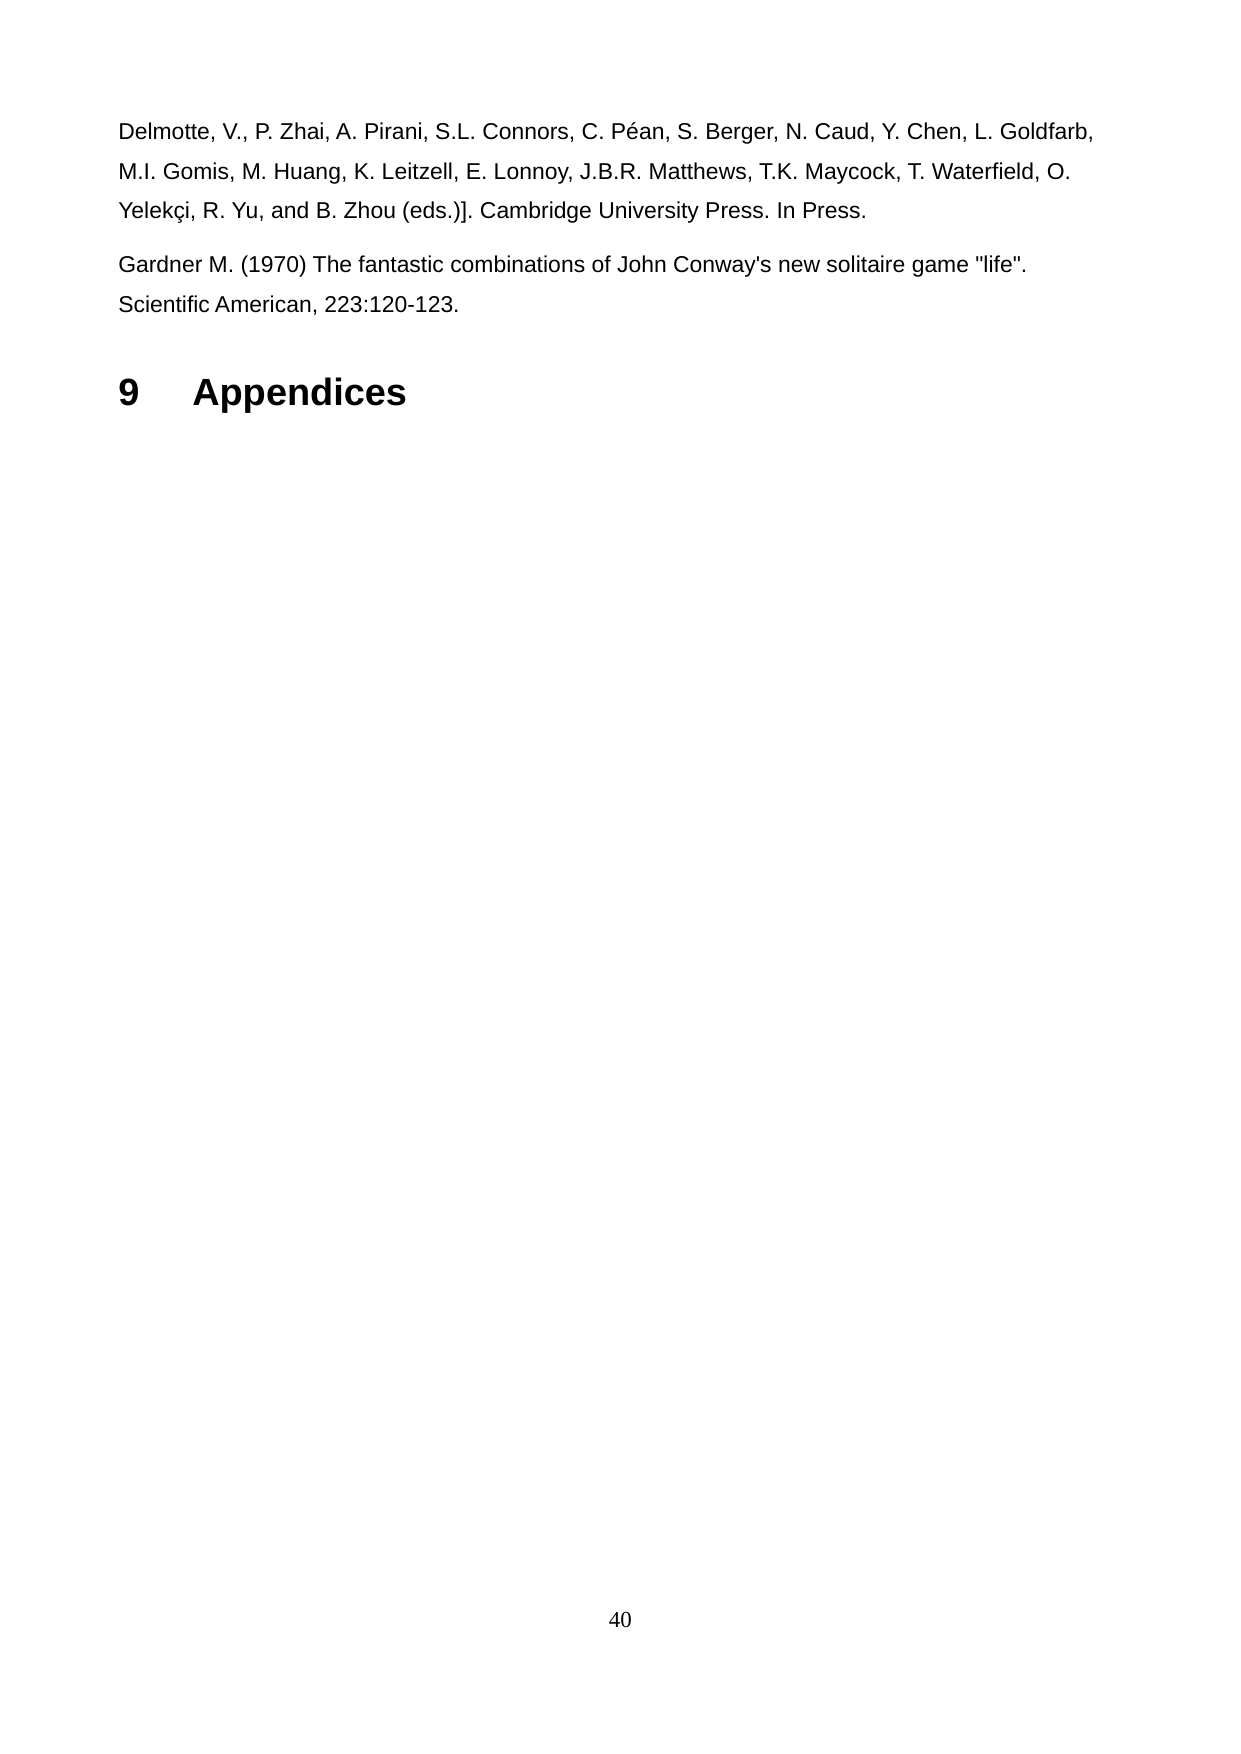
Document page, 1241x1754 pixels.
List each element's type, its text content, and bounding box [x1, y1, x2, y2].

text Gardner M. (1970) The fantastic combinations of John Conway's new solitaire game "life". Scientific American, 223:120-123. [118, 251, 1122, 317]
subtitle Appendices [118, 370, 1122, 414]
text Delmotte, V., P. Zhai, A. Pirani, S.L. Connors, C. Péan, S. Berger, N. Caud, Y. Chen, L. Goldfarb, M.I. Gomis, M. Huang, K. Leitzell, E. Lonnoy, J.B.R. Matthews, T.K. Maycock, T. Waterfield, O. Yelekçi, R. Yu, and B. Zhou (eds.)]. Cambridge University Press. In Press. [118, 118, 1122, 223]
